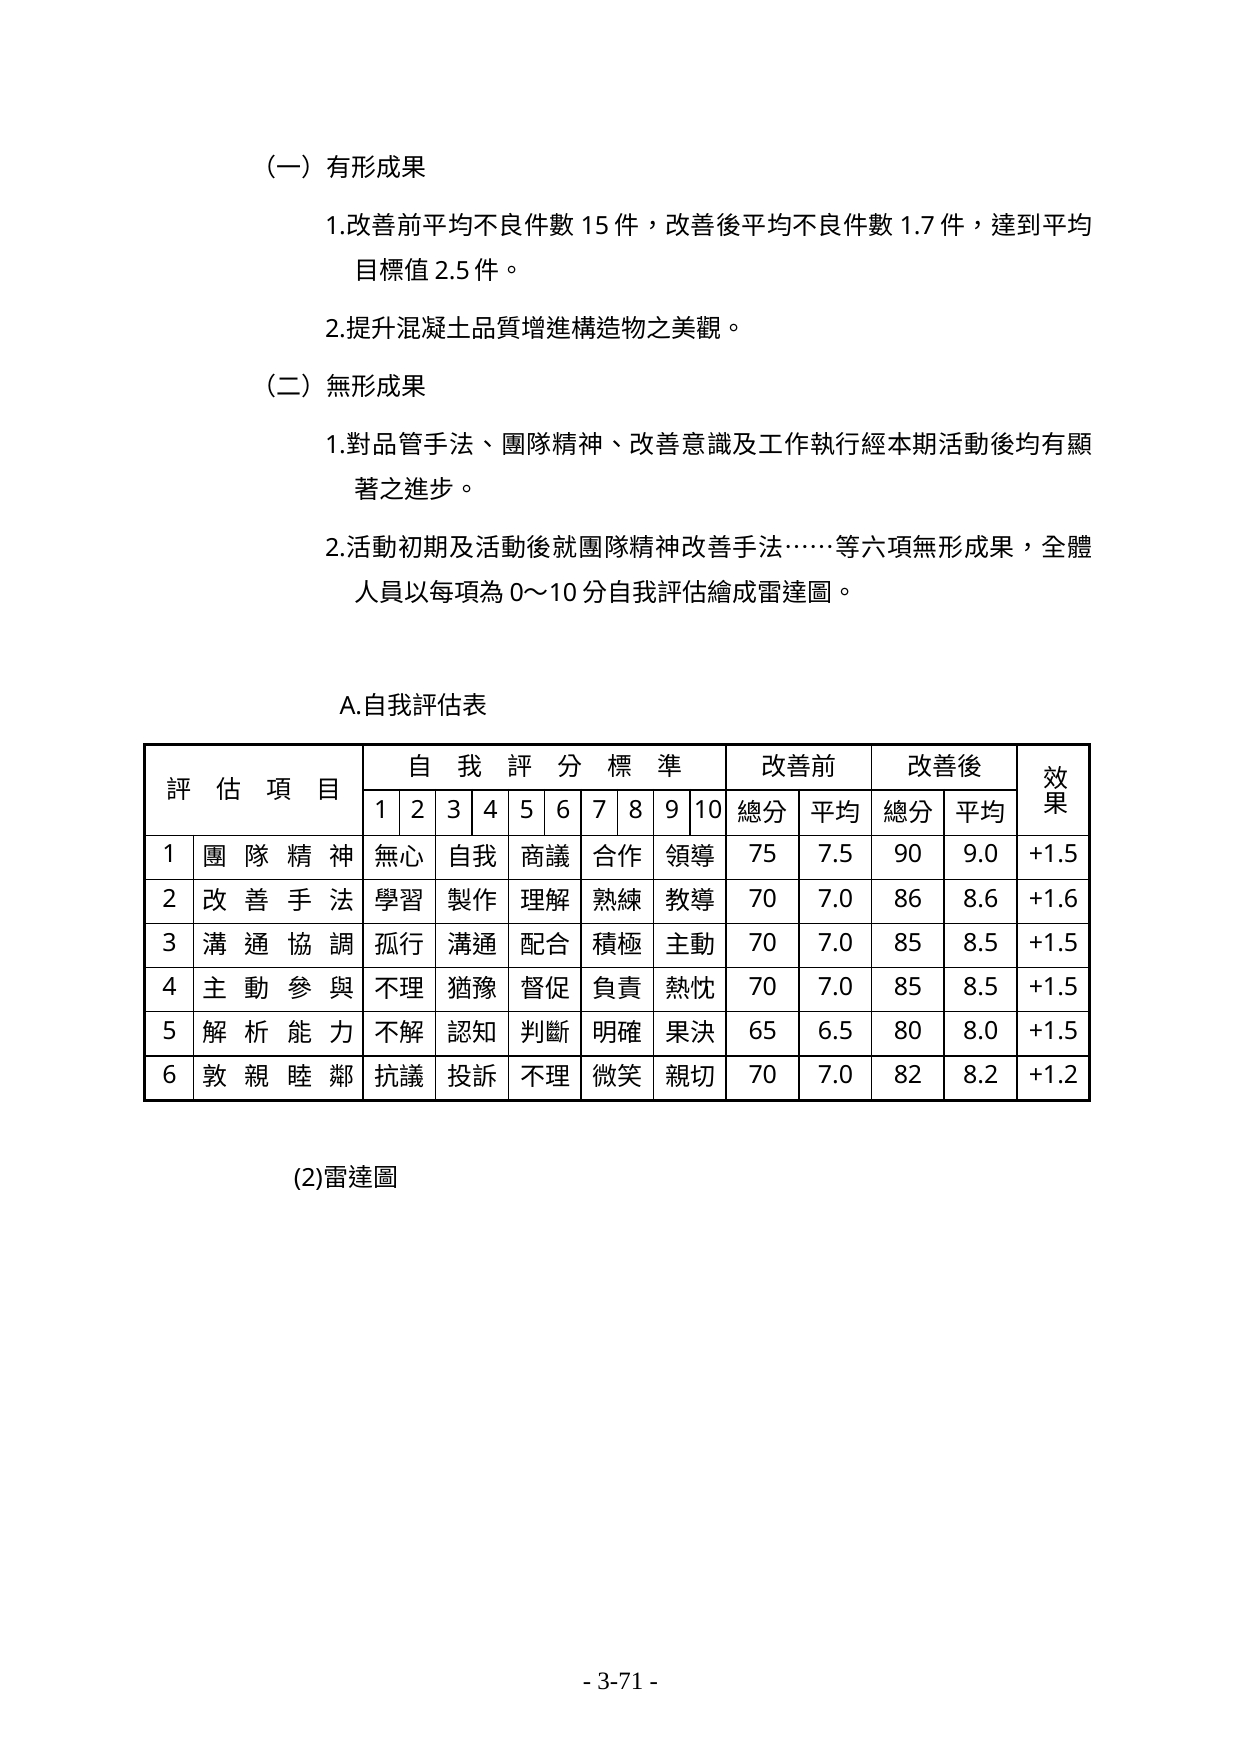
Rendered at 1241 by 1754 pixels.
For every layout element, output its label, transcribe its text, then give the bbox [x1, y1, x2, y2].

table_cell 敦親睦鄰 [194, 1057, 362, 1099]
table_cell 5 [146, 1012, 193, 1055]
table_cell 6 [146, 1057, 193, 1099]
table_cell 熟練 [582, 880, 653, 923]
table_header 效果 [1018, 746, 1088, 834]
table_cell 82 [872, 1057, 943, 1099]
table_cell 8.5 [945, 924, 1016, 967]
table_cell 合作 [582, 836, 653, 879]
text (2)雷達圖 [293, 1157, 1092, 1193]
table_cell 85 [872, 924, 943, 967]
table_cell 75 [727, 836, 798, 879]
table_cell 親切 [654, 1057, 725, 1099]
table_cell 7.0 [800, 1057, 871, 1099]
table_cell 判斷 [509, 1012, 580, 1055]
table_cell 投訴 [436, 1057, 508, 1099]
table_cell 65 [727, 1012, 798, 1055]
table_cell 86 [872, 880, 943, 923]
table_cell 6.5 [800, 1012, 871, 1055]
table_cell 平均 [800, 791, 871, 834]
table_cell 4 [146, 968, 193, 1011]
table_cell 不理 [364, 968, 435, 1011]
table_cell 8.6 [945, 880, 1016, 923]
table_cell 領導 [654, 836, 725, 879]
table_cell 孤行 [364, 924, 435, 967]
table_cell 溝通協調 [194, 924, 362, 967]
table_cell 70 [727, 924, 798, 967]
table_cell 理解 [509, 880, 580, 923]
table_cell 8 [618, 791, 653, 834]
table_cell 1 [146, 836, 193, 879]
table_cell 微笑 [582, 1057, 653, 1099]
table_cell 1 [364, 791, 399, 834]
table_cell 果決 [654, 1012, 725, 1055]
table_cell 70 [727, 1057, 798, 1099]
table_cell 教導 [654, 880, 725, 923]
text 2.活動初期及活動後就團隊精神改善手法……等六項無形成果，全體人員以每項為0～10分自我評估繪成雷達圖。 [325, 527, 1092, 609]
table_header 改善後 [872, 746, 1016, 789]
table_cell 2 [400, 791, 435, 834]
table_cell +1.2 [1018, 1057, 1088, 1099]
table_cell 團隊精神 [194, 836, 362, 879]
text A.自我評估表 [318, 686, 1092, 722]
table_header 自 我 評 分 標 準 [364, 746, 725, 789]
table_cell 負責 [582, 968, 653, 1011]
table_cell 7.0 [800, 880, 871, 923]
table_cell 督促 [509, 968, 580, 1011]
text （一）有形成果 [148, 148, 1092, 184]
table_cell 改善手法 [194, 880, 362, 923]
table_cell 7.0 [800, 924, 871, 967]
table_cell 猶豫 [436, 968, 508, 1011]
table_cell 自我 [436, 836, 508, 879]
table_cell 總分 [872, 791, 943, 834]
text 1.對品管手法、團隊精神、改善意識及工作執行經本期活動後均有顯著之進步。 [325, 424, 1092, 506]
table_cell +1.5 [1018, 1012, 1088, 1055]
table_cell 70 [727, 880, 798, 923]
table_cell 7 [582, 791, 617, 834]
text （二）無形成果 [148, 366, 1092, 403]
table_cell 無心 [364, 836, 435, 879]
table_cell 積極 [582, 924, 653, 967]
table_cell 9.0 [945, 836, 1016, 879]
table_cell 7.5 [800, 836, 871, 879]
table_cell 9 [654, 791, 689, 834]
table_cell +1.5 [1018, 968, 1088, 1011]
table_cell 8.0 [945, 1012, 1016, 1055]
table_cell +1.5 [1018, 924, 1088, 967]
table_cell 3 [436, 791, 471, 834]
table_cell 90 [872, 836, 943, 879]
table_cell 溝通 [436, 924, 508, 967]
table_cell 熱忱 [654, 968, 725, 1011]
text 1.改善前平均不良件數15件，改善後平均不良件數1.7件，達到平均目標值2.5件。 [325, 206, 1092, 287]
table_cell 7.0 [800, 968, 871, 1011]
table_cell 6 [545, 791, 580, 834]
table_cell 不解 [364, 1012, 435, 1055]
text 2.提升混凝土品質增進構造物之美觀。 [325, 309, 1092, 345]
table_cell +1.6 [1018, 880, 1088, 923]
table_cell 5 [509, 791, 544, 834]
table_cell 4 [473, 791, 508, 834]
table_cell 解析能力 [194, 1012, 362, 1055]
table_cell 主動 [654, 924, 725, 967]
table_cell 10 [691, 791, 725, 834]
table_header 評 估 項 目 [146, 746, 362, 834]
table_cell 製作 [436, 880, 508, 923]
table_cell 明確 [582, 1012, 653, 1055]
table_cell 80 [872, 1012, 943, 1055]
table_cell 3 [146, 924, 193, 967]
table_cell 2 [146, 880, 193, 923]
table_cell 主動參與 [194, 968, 362, 1011]
table_cell 學習 [364, 880, 435, 923]
table_cell 總分 [727, 791, 798, 834]
table_cell 70 [727, 968, 798, 1011]
table_cell 抗議 [364, 1057, 435, 1099]
table_cell +1.5 [1018, 836, 1088, 879]
table_cell 平均 [945, 791, 1016, 834]
table_cell 配合 [509, 924, 580, 967]
table_cell 8.2 [945, 1057, 1016, 1099]
table_cell 8.5 [945, 968, 1016, 1011]
table_header 改善前 [727, 746, 871, 789]
table_cell 認知 [436, 1012, 508, 1055]
table_cell 商議 [509, 836, 580, 879]
table_cell 85 [872, 968, 943, 1011]
table_cell 不理 [509, 1057, 580, 1099]
